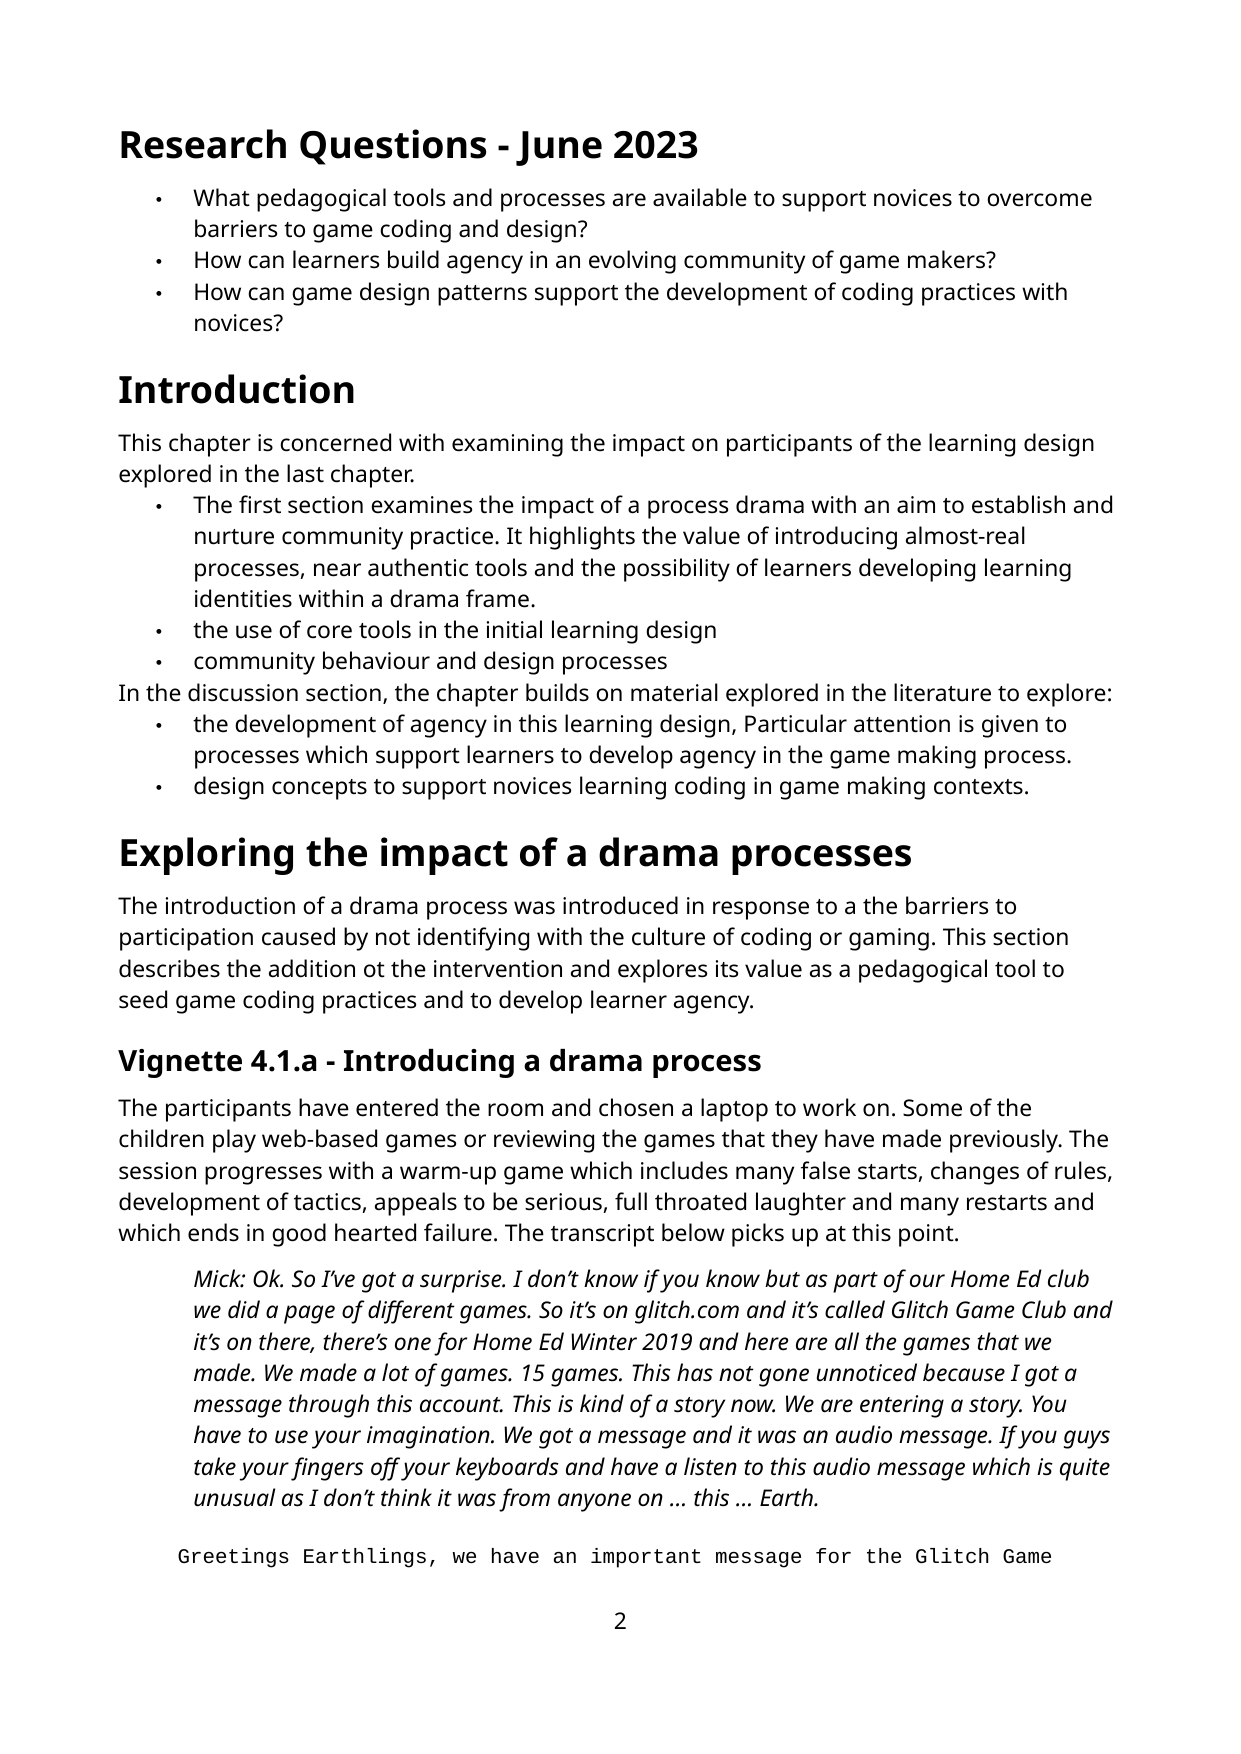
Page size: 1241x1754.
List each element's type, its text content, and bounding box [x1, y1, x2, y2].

text Greetings Earthlings, we have an important message for the Glitch Game [177, 1546, 1122, 1569]
subtitle Introduction [118, 363, 1122, 414]
text In the discussion section, the chapter builds on material explored in the literature to explore: [118, 676, 1122, 708]
list the development of agency in this learning design, Particular attention is given to processes which support learners to develop agency in the game making process. [156, 708, 1122, 770]
list the use of core tools in the initial learning design [156, 614, 1122, 645]
text The introduction of a drama process was introduced in response to a the barriers to participation caused by not identifying with the culture of coding or gaming. This section describes the addition ot the intervention and explores its value as a pedagogical tool to seed game coding practices and to develop learner agency. [118, 890, 1122, 1015]
text This chapter is concerned with examining the impact on participants of the learning design explored in the last chapter. [118, 426, 1122, 489]
list community behaviour and design processes [156, 645, 1122, 676]
subtitle Research Questions - June 2023 [118, 118, 1122, 169]
list What pedagogical tools and processes are available to support novices to overcome barriers to game coding and design? [156, 182, 1122, 244]
subtitle Exploring the impact of a drama processes [118, 826, 1122, 877]
list How can learners build agency in an evolving community of game makers? [156, 244, 1122, 275]
list The first section examines the impact of a process drama with an aim to establish and nurture community practice. It highlights the value of introducing almost-real processes, near authentic tools and the possibility of learners developing learning identities within a drama frame. [156, 489, 1122, 614]
subtitle Vignette 4.1.a - Introducing a drama process [118, 1040, 1122, 1080]
list design concepts to support novices learning coding in game making contexts. [156, 770, 1122, 801]
text Mick: Ok. So I’ve got a surprise. I don’t know if you know but as part of our Home Ed club we did a page of different games. So it’s on glitch.com and it’s called Glitch Game Club and it’s on there, there’s one for Home Ed Winter 2019 and here are all the games that we made. We made a lot of games. 15 games. This has not gone unnoticed because I got a message through this account. This is kind of a story now. We are entering a story. You have to use your imagination. We got a message and it was an audio message. If you guys take your fingers off your keyboards and have a listen to this audio message which is quite unusual as I don’t think it was from anyone on … this … Earth. [193, 1263, 1122, 1513]
text The participants have entered the room and chosen a laptop to work on. Some of the children play web-based games or reviewing the games that they have made previously. The session progresses with a warm-up game which includes many false starts, changes of rules, development of tactics, appeals to be serious, full throated laughter and many restarts and which ends in good hearted failure. The transcript below picks up at this point. [118, 1092, 1122, 1248]
list How can game design patterns support the development of coding practices with novices? [156, 275, 1122, 338]
